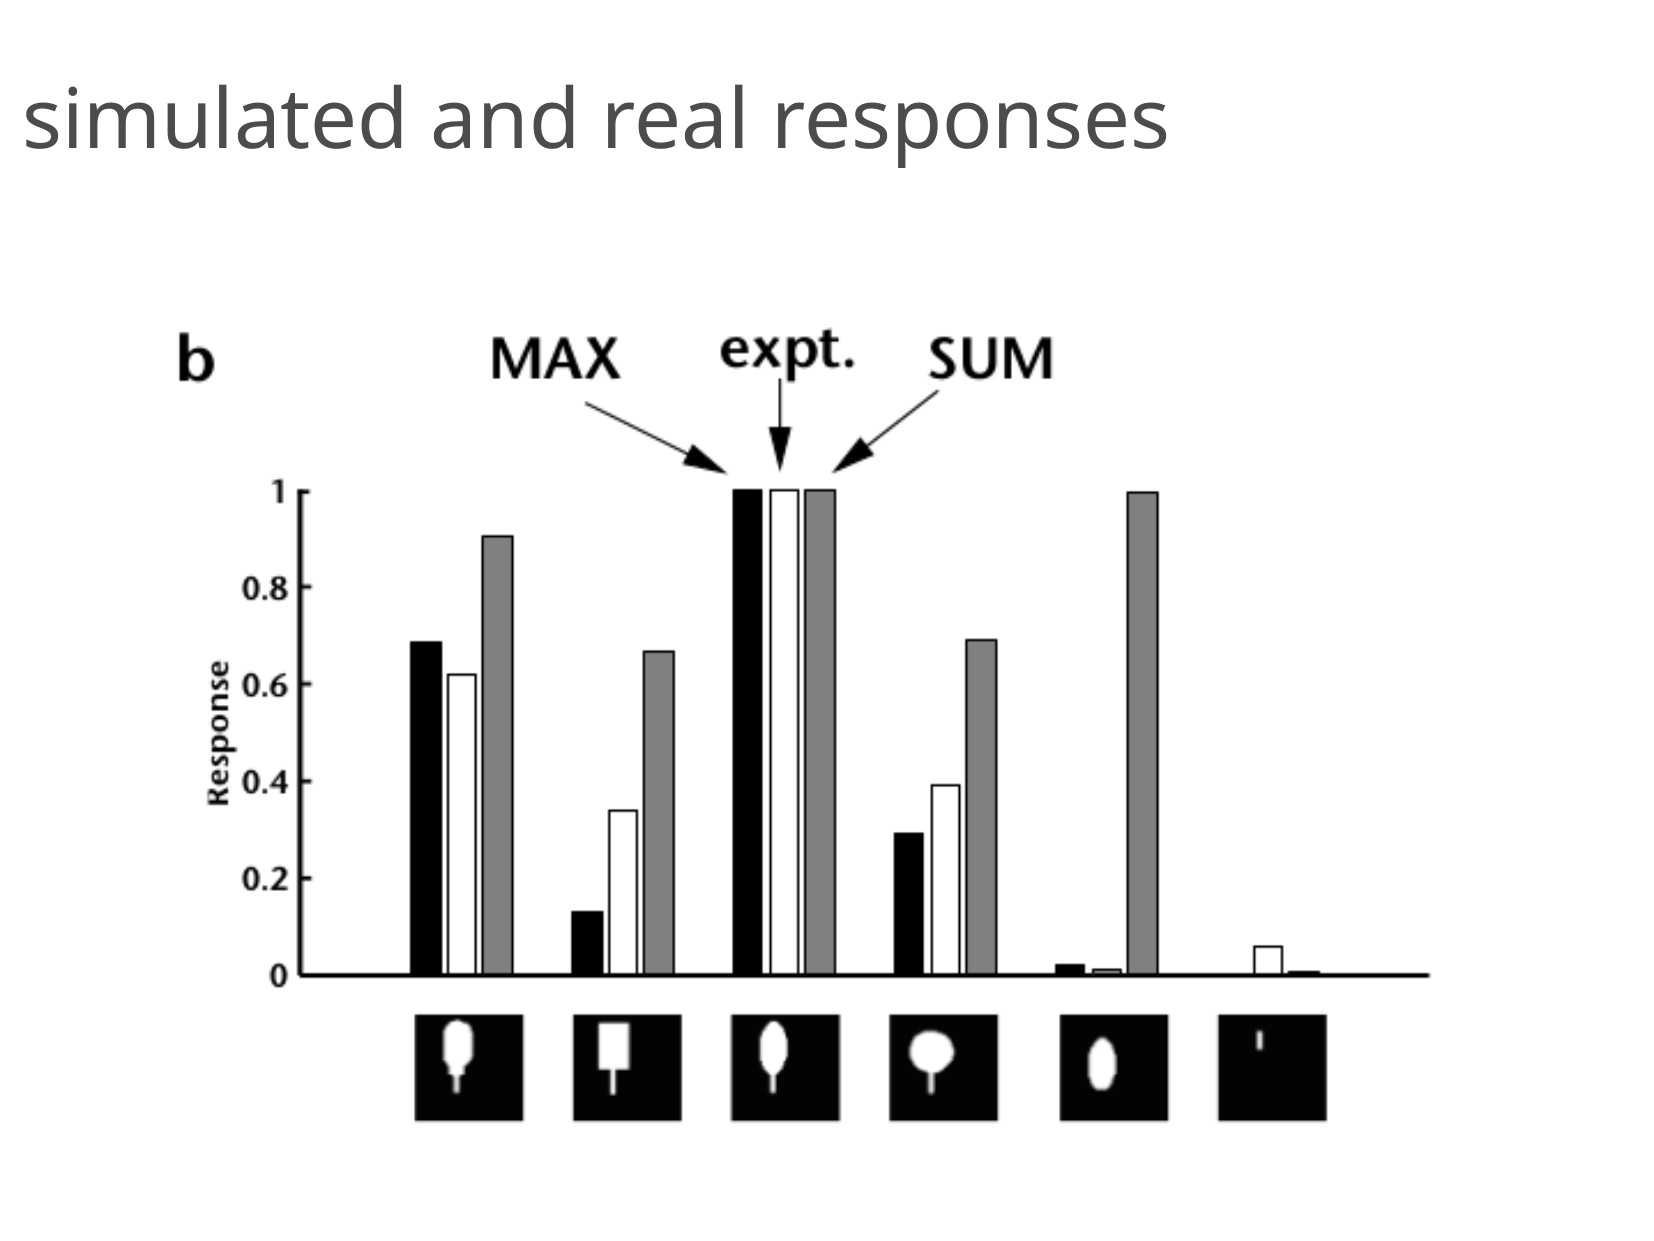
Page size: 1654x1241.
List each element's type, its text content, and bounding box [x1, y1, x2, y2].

title simulated and real responses [22, 19, 1654, 213]
picture [148, 280, 1505, 1149]
